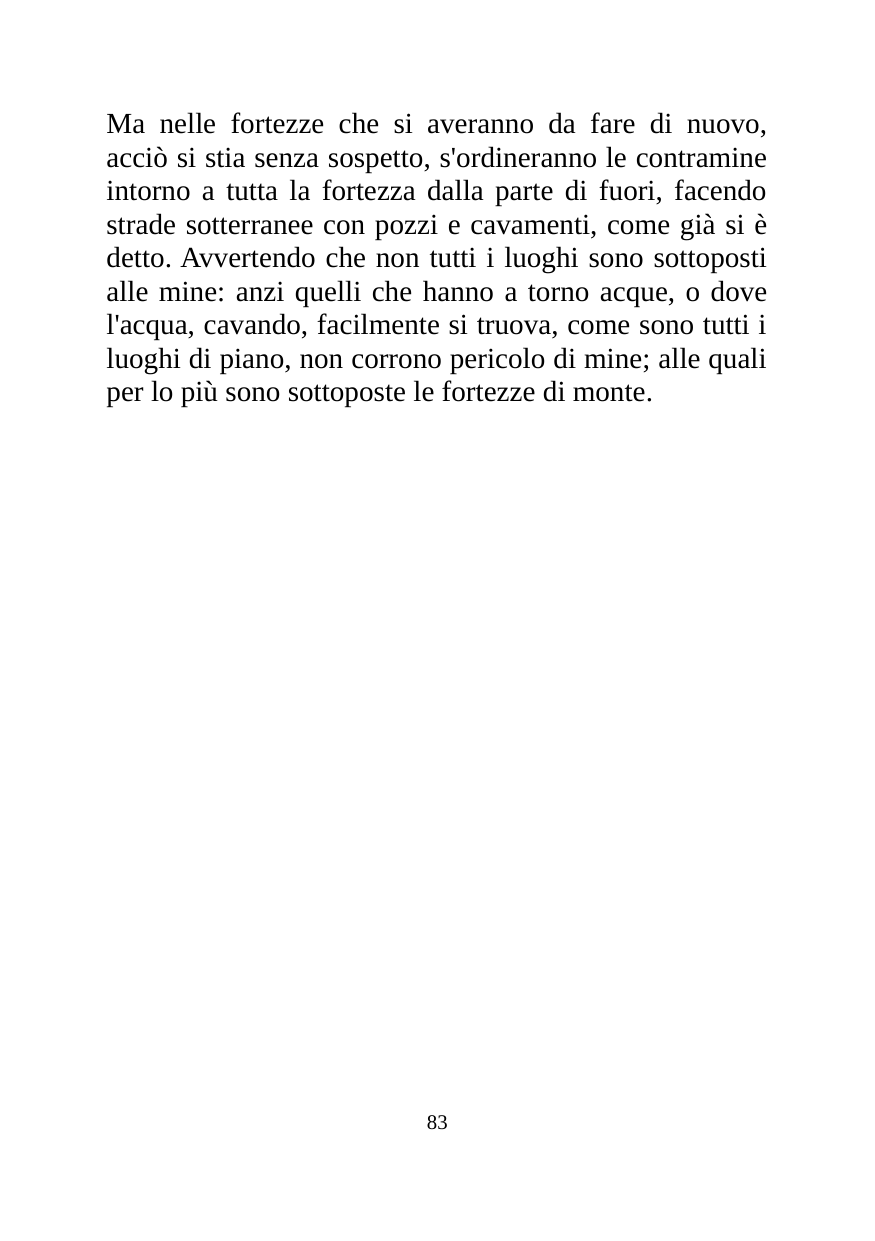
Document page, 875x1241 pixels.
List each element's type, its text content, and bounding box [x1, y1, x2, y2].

text Ma nelle fortezze che si averanno da fare di nuovo, acciò si stia senza sospetto, s'ordineranno le contramine intorno a tutta la fortezza dalla parte di fuori, facendo strade sotterranee con pozzi e cavamenti, come già si è detto. Avvertendo che non tutti i luoghi sono sottoposti alle mine: anzi quelli che hanno a torno acque, o dove l'acqua, cavando, facilmente si truova, come sono tutti i luoghi di piano, non corrono pericolo di mine; alle quali per lo più sono sottoposte le fortezze di monte. [106, 106, 768, 408]
